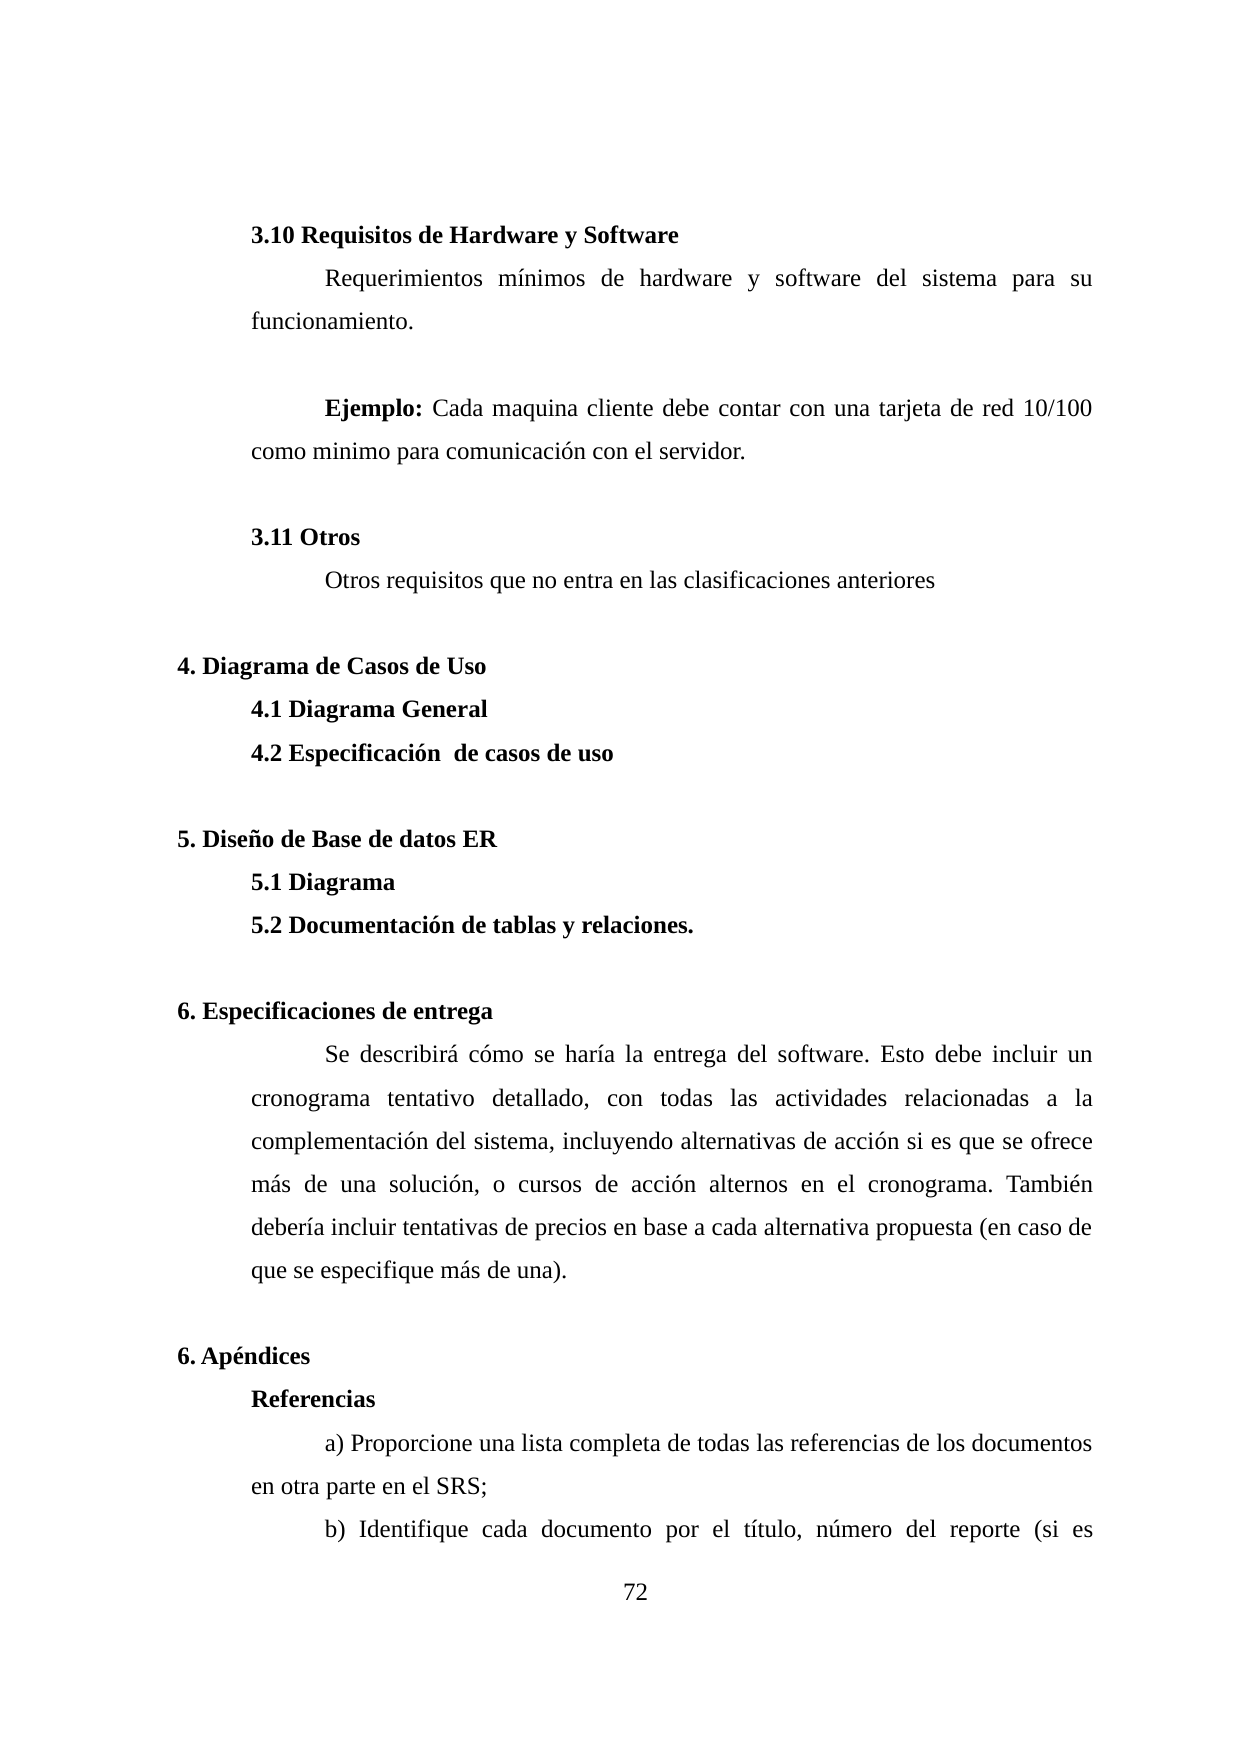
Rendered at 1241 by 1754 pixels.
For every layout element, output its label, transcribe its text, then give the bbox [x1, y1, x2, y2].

text b) Identifique cada documento por el título, número del reporte (si es [251, 1514, 1093, 1543]
text 4.1 Diagrama General [177, 694, 1093, 723]
text Otros requisitos que no entra en las clasificaciones anteriores [251, 565, 1093, 594]
text 3.10 Requisitos de Hardware y Software [177, 220, 1093, 249]
text 4. Diagrama de Casos de Uso [177, 651, 1093, 680]
text 5. Diseño de Base de datos ER [177, 824, 1093, 853]
text 6. Apéndices [177, 1341, 1093, 1370]
text Referencias [177, 1384, 1093, 1413]
text 5.2 Documentación de tablas y relaciones. [177, 910, 1093, 939]
text Ejemplo: Cada maquina cliente debe contar con una tarjeta de red 10/100 como minimo para comunicación con el servidor. [251, 393, 1093, 464]
text 5.1 Diagrama [177, 867, 1093, 896]
text a) Proporcione una lista completa de todas las referencias de los documentos en otra parte en el SRS; [251, 1428, 1093, 1499]
text 4.2 Especificación de casos de uso [177, 738, 1093, 766]
text 3.11 Otros [177, 522, 1093, 551]
text Requerimientos mínimos de hardware y software del sistema para su funcionamiento. [251, 263, 1093, 335]
text 6. Especificaciones de entrega [177, 996, 1093, 1025]
text Se describirá cómo se haría la entrega del software. Esto debe incluir un cronograma tentativo detallado, con todas las actividades relacionadas a la complementación del sistema, incluyendo alternativas de acción si es que se ofrece más de una solución, o cursos de acción alternos en el cronograma. También debería incluir tentativas de precios en base a cada alternativa propuesta (en caso de que se especifique más de una). [251, 1039, 1093, 1284]
